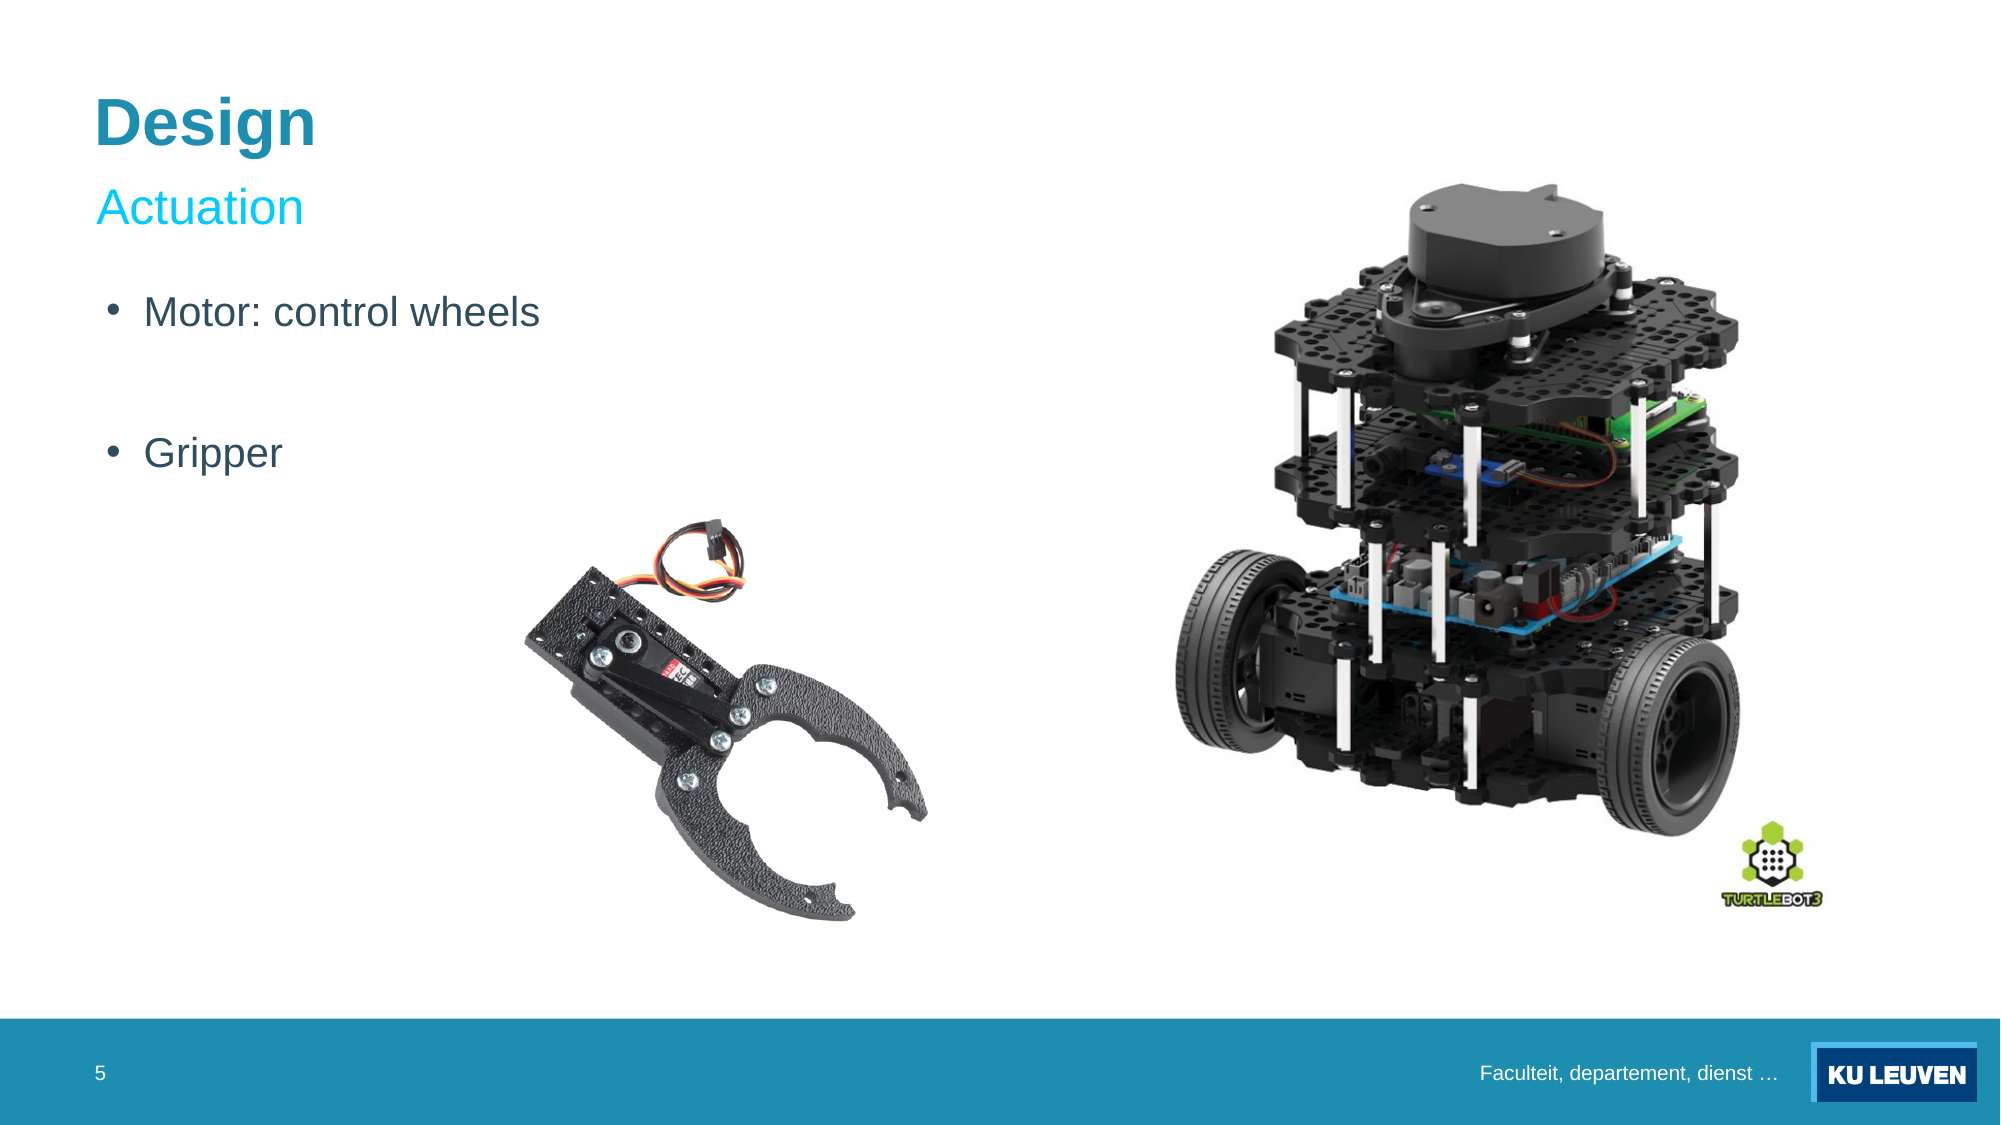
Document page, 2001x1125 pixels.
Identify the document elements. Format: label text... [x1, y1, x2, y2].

picture [1108, 89, 1831, 916]
list Motor: control wheels Gripper [91, 276, 1032, 815]
picture [1811, 1042, 1977, 1102]
picture [480, 479, 961, 961]
text_box Actuation [81, 171, 533, 243]
title Design [94, 49, 1906, 189]
